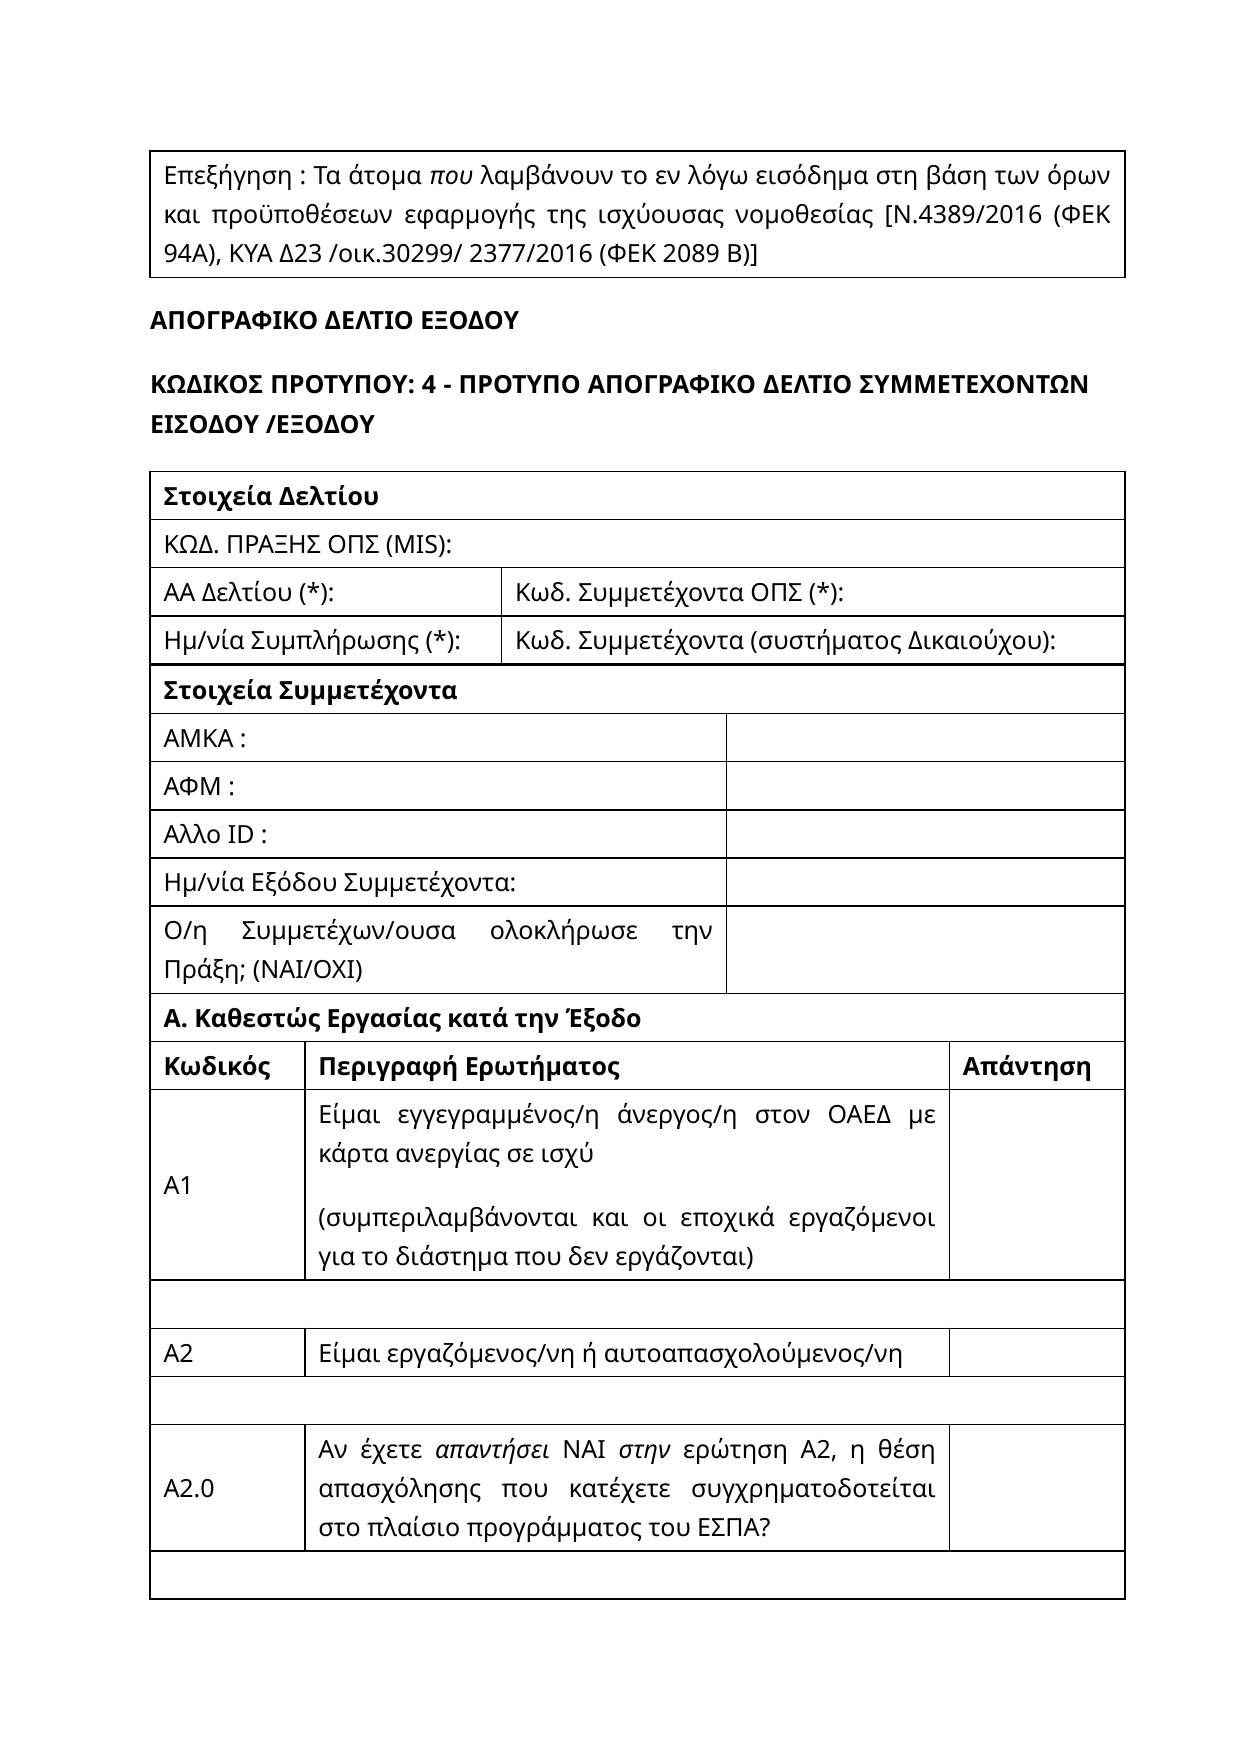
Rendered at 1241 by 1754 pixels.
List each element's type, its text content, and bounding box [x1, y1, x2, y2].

table_cell Α2 [151, 1329, 304, 1376]
table_cell ΑΑ Δελτίου (*): [151, 568, 501, 615]
table_cell ΑΦΜ : [151, 762, 726, 809]
table_cell Αλλο ID : [151, 811, 726, 857]
table_cell Κωδ. Συμμετέχοντα ΟΠΣ (*): [502, 568, 1124, 615]
table_cell ΑΜΚΑ : [151, 714, 726, 761]
table_cell [727, 811, 1124, 857]
table_cell Α. Καθεστώς Εργασίας κατά την Έξοδο [151, 994, 1124, 1041]
table_cell [727, 714, 1124, 761]
table_cell [727, 762, 1124, 809]
table_header Στοιχεία Συμμετέχοντα [151, 666, 1124, 713]
table_cell [950, 1425, 1124, 1550]
table_cell [727, 907, 1124, 992]
table_cell [950, 1090, 1124, 1279]
text ΚΩΔΙΚΟΣ ΠΡΟΤΥΠΟΥ: 4 - ΠΡΟΤΥΠΟ ΑΠΟΓΡΑΦΙΚΟ ΔΕΛΤΙΟ ΣΥΜΜΕΤΕΧΟΝΤΩΝ ΕΙΣΟΔΟΥ /ΕΞΟΔΟΥ [150, 367, 1090, 440]
text ΑΠΟΓΡΑΦΙΚΟ ΔΕΛΤΙΟ ΕΞΟΔΟΥ [150, 303, 1090, 337]
table_header Στοιχεία Δελτίου [151, 472, 1124, 519]
table_cell ΚΩΔ. ΠΡΑΞΗΣ ΟΠΣ (MIS): [151, 520, 1124, 567]
table_cell Είμαι εργαζόμενος/νη ή αυτοαπασχολούμενος/νη [306, 1329, 949, 1376]
table_cell [151, 1281, 1124, 1327]
table_cell Ημ/νία Συμπλήρωσης (*): [151, 617, 501, 663]
table_cell Α1 [151, 1090, 304, 1279]
table_cell Περιγραφή Ερωτήματος [306, 1042, 949, 1089]
table_cell Είμαι εγγεγραμμένος/η άνεργος/η στον ΟΑΕΔ με κάρτα ανεργίας σε ισχύ (συμπεριλαμβάνονται και οι εποχικά εργαζόμενοι για το διάστημα που δεν εργάζονται) [306, 1090, 949, 1279]
table_cell [727, 859, 1124, 905]
table_cell [950, 1329, 1124, 1376]
table_cell Α2.0 [151, 1425, 304, 1550]
table_cell Ο/η Συμμετέχων/ουσα ολοκλήρωσε την Πράξη; (ΝΑΙ/ΟΧΙ) [151, 907, 726, 992]
table_cell Επεξήγηση : Τα άτομα που λαμβάνουν το εν λόγω εισόδημα στη βάση των όρων και προϋποθέσεων εφαρμογής της ισχύουσας νομοθεσίας [Ν.4389/2016 (ΦΕΚ 94A), ΚΥΑ Δ23 /οικ.30299/ 2377/2016 (ΦΕΚ 2089 Β)] [151, 152, 1124, 276]
table_cell Κωδ. Συμμετέχοντα (συστήματος Δικαιούχου): [502, 617, 1124, 663]
table_cell [151, 1377, 1124, 1424]
table_cell Ημ/νία Εξόδου Συμμετέχοντα: [151, 859, 726, 905]
table_cell [151, 1552, 1124, 1598]
table_cell Κωδικός [151, 1042, 304, 1089]
table_cell Απάντηση [950, 1042, 1124, 1089]
table_cell Αν έχετε απαντήσει ΝΑΙ στην ερώτηση Α2, η θέση απασχόλησης που κατέχετε συγχρηματοδοτείται στο πλαίσιο προγράμματος του ΕΣΠΑ? [306, 1425, 949, 1550]
